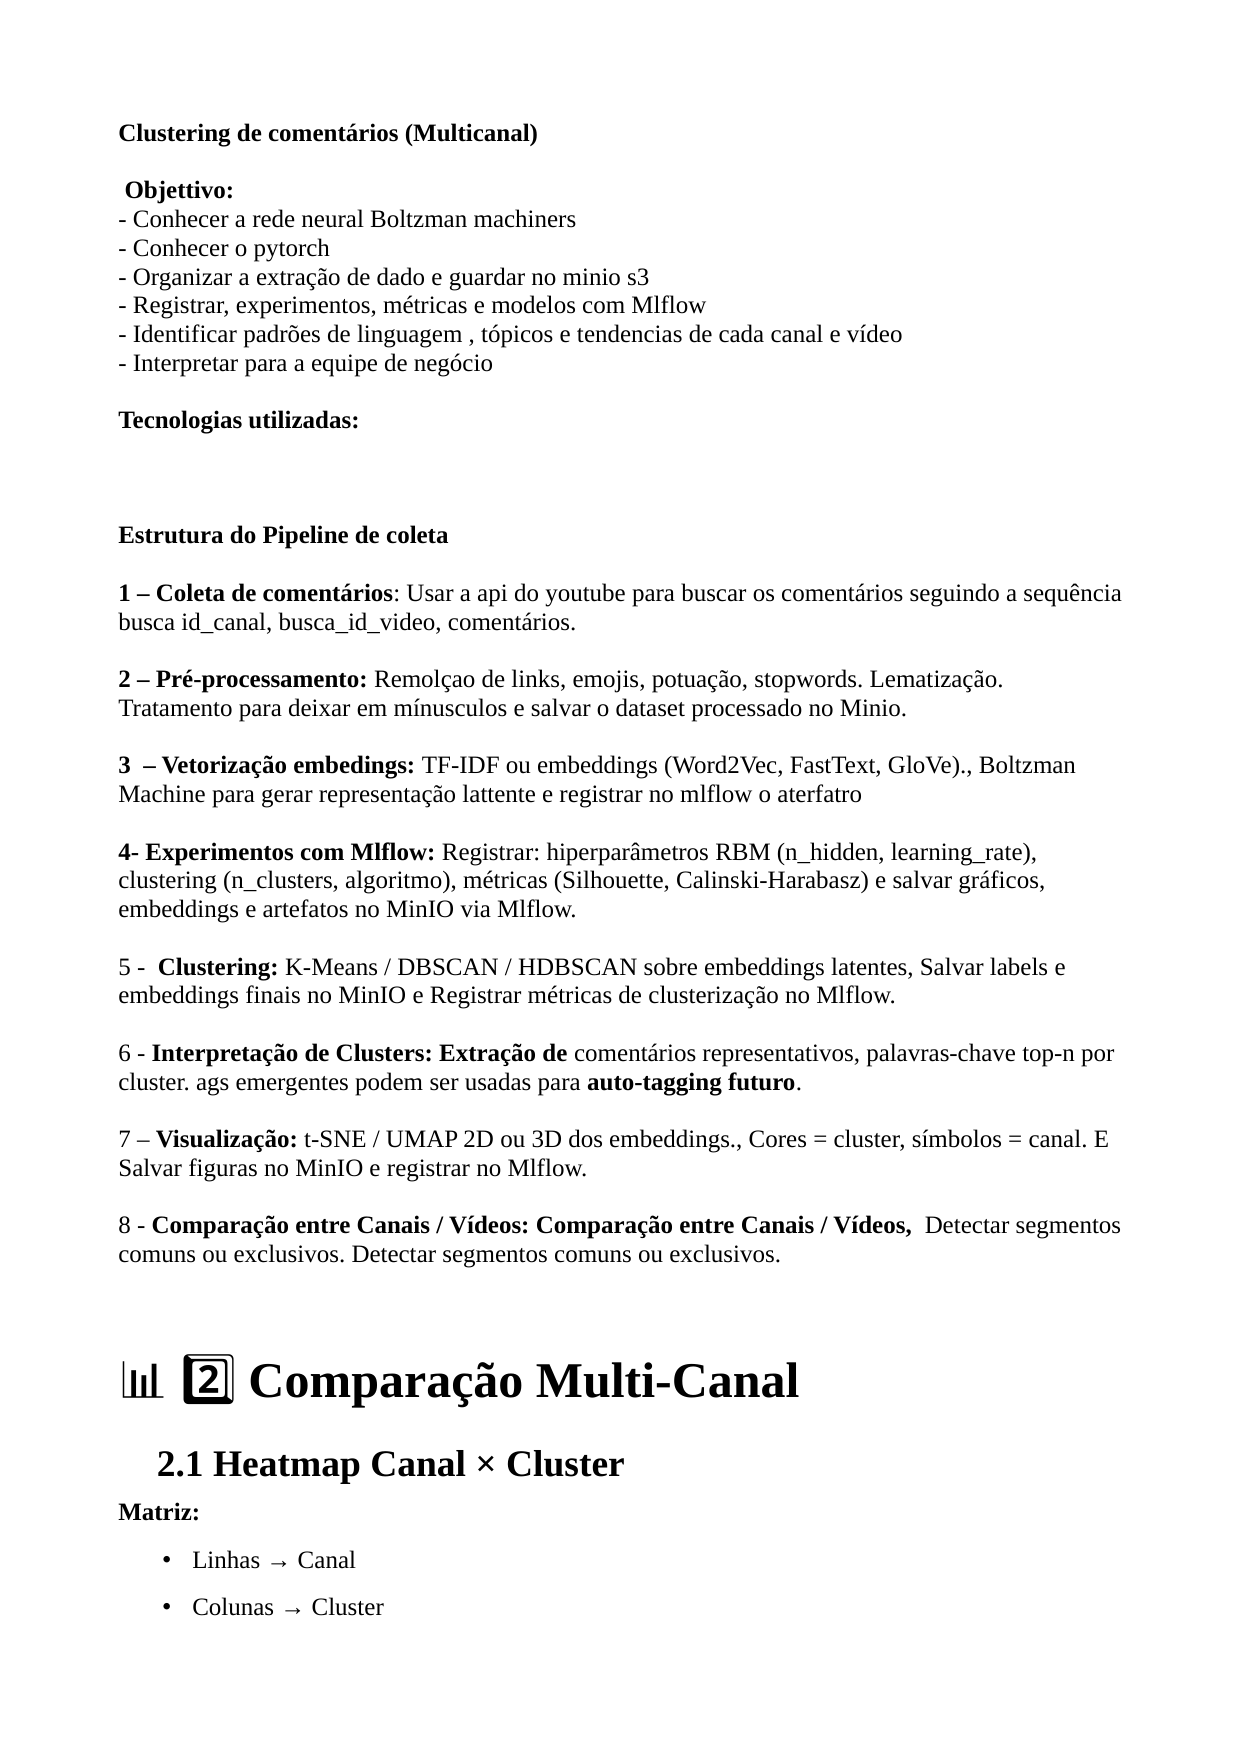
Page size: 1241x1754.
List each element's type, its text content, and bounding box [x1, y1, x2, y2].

text 3 – Vetorização embedings: TF-IDF ou embeddings (Word2Vec, FastText, GloVe)., Boltzman Machine para gerar representação lattente e registrar no mlflow o aterfatro [118, 751, 1122, 808]
text Clustering de comentários (Multicanal) [118, 118, 1122, 147]
text - Conhecer a rede neural Boltzman machiners [118, 204, 1122, 233]
text Objettivo: [118, 176, 1122, 204]
text - Registrar, experimentos, métricas e modelos com Mlflow [118, 291, 1122, 319]
text 6 - Interpretação de Clusters: Extração de comentários representativos, palavras-chave top-n por cluster. ags emergentes podem ser usadas para auto-tagging futuro. [118, 1038, 1122, 1096]
text 8 - Comparação entre Canais / Vídeos: Comparação entre Canais / Vídeos, Detectar segmentos comuns ou exclusivos. Detectar segmentos comuns ou exclusivos. [118, 1211, 1122, 1268]
subtitle 📊 2️⃣ Comparação Multi-Canal [118, 1351, 1122, 1408]
text - Interpretar para a equipe de negócio [118, 348, 1122, 377]
text 4- Experimentos com Mlflow: Registrar: hiperparâmetros RBM (n_hidden, learning_rate), clustering (n_clusters, algoritmo), métricas (Silhouette, Calinski-Harabasz) e salvar gráficos, embeddings e artefatos no MinIO via Mlflow. [118, 837, 1122, 923]
text 5 - Clustering: K-Means / DBSCAN / HDBSCAN sobre embeddings latentes, Salvar labels e embeddings finais no MinIO e Registrar métricas de clusterização no Mlflow. [118, 952, 1122, 1009]
text Estrutura do Pipeline de coleta [118, 521, 1122, 549]
text - Organizar a extração de dado e guardar no minio s3 [118, 262, 1122, 291]
text Tecnologias utilizadas: [118, 406, 1122, 434]
text busca id_canal, busca_id_video, comentários. [118, 607, 1122, 636]
text 1 – Coleta de comentários: Usar a api do youtube para buscar os comentários seguindo a sequência [118, 578, 1122, 607]
text 7 – Visualização: t-SNE / UMAP 2D ou 3D dos embeddings., Cores = cluster, símbolos = canal. E Salvar figuras no MinIO e registrar no Mlflow. [118, 1124, 1122, 1182]
text 2 – Pré-processamento: Remolçao de links, emojis, potuação, stopwords. Lematização. Tratamento para deixar em mínusculos e salvar o dataset processado no Minio. [118, 664, 1122, 722]
list Colunas → Cluster [162, 1592, 1122, 1621]
text - Identificar padrões de linguagem , tópicos e tendencias de cada canal e vídeo [118, 319, 1122, 348]
subtitle 🔹 2.1 Heatmap Canal × Cluster [118, 1441, 1122, 1484]
text Matriz: [118, 1497, 1122, 1526]
list Linhas → Canal [162, 1545, 1122, 1573]
text - Conhecer o pytorch [118, 233, 1122, 262]
